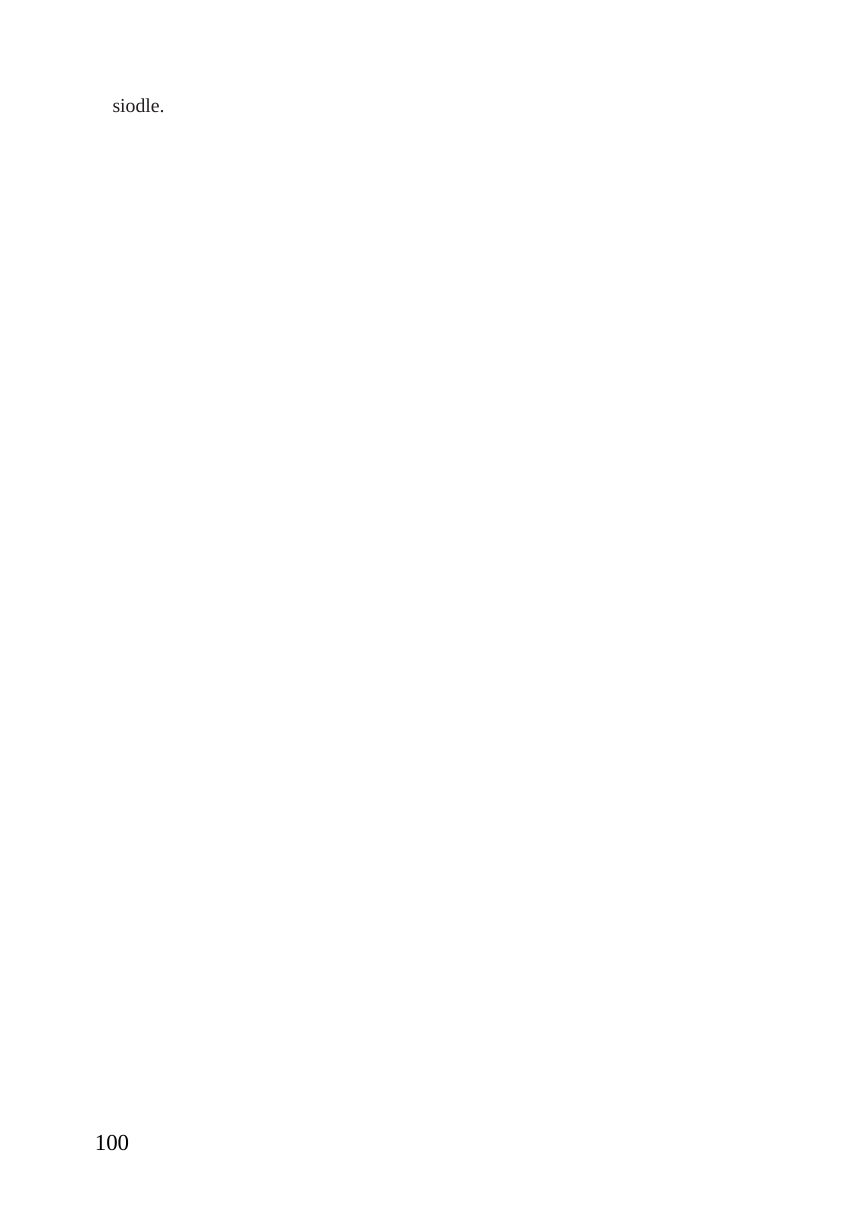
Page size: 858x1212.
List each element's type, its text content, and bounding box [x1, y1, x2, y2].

text siodle. [112, 94, 651, 117]
